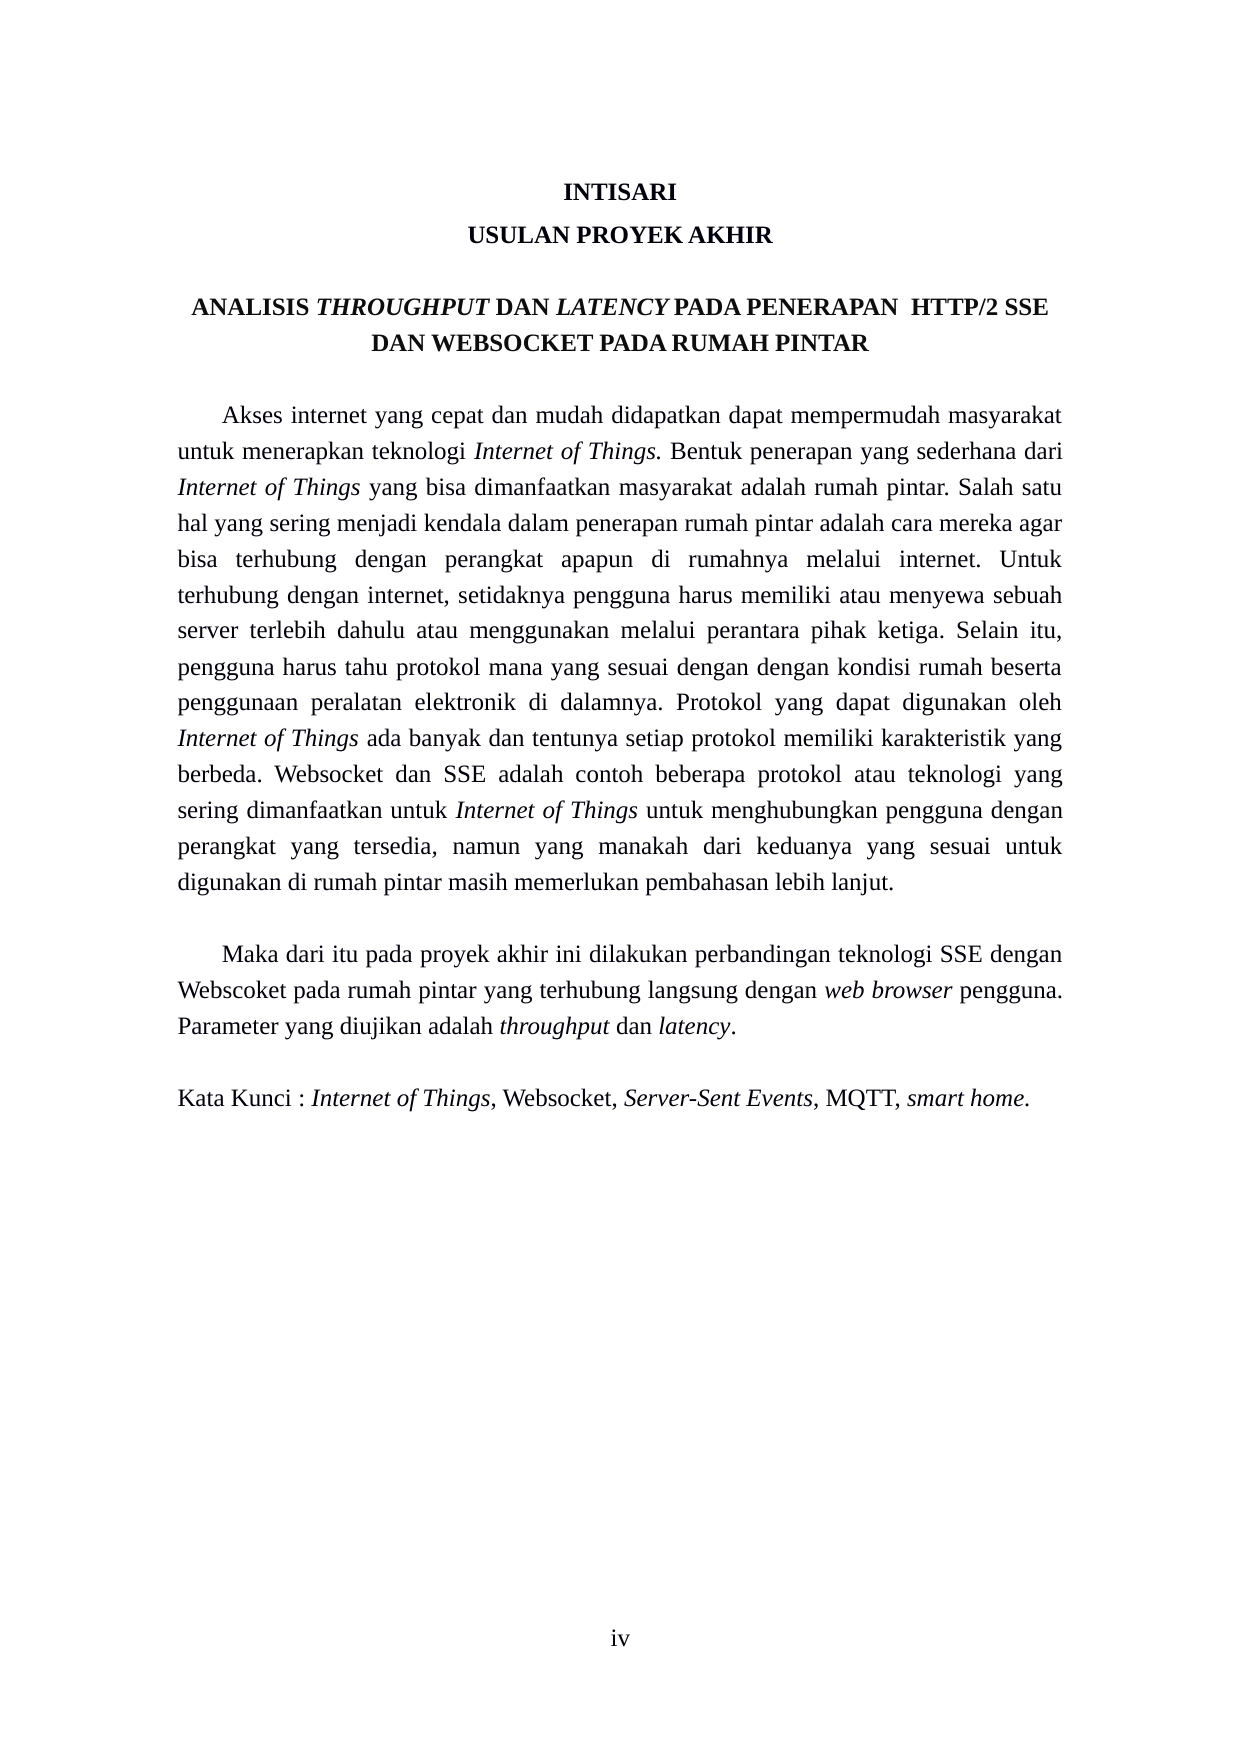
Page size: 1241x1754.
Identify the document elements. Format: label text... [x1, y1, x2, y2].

text ANALISIS THROUGHPUT DAN LATENCY PADA PENERAPAN HTTP/2 SSE DAN WEBSOCKET PADA RUMAH PINTAR [177, 292, 1063, 357]
subtitle INTISARI [177, 177, 1063, 206]
text Akses internet yang cepat dan mudah didapatkan dapat mempermudah masyarakat untuk menerapkan teknologi Internet of Things. Bentuk penerapan yang sederhana dari Internet of Things yang bisa dimanfaatkan masyarakat adalah rumah pintar. Salah satu hal yang sering menjadi kendala dalam penerapan rumah pintar adalah cara mereka agar bisa terhubung dengan perangkat apapun di rumahnya melalui internet. Untuk terhubung dengan internet, setidaknya pengguna harus memiliki atau menyewa sebuah server terlebih dahulu atau menggunakan melalui perantara pihak ketiga. Selain itu, pengguna harus tahu protokol mana yang sesuai dengan dengan kondisi rumah beserta penggunaan peralatan elektronik di dalamnya. Protokol yang dapat digunakan oleh Internet of Things ada banyak dan tentunya setiap protokol memiliki karakteristik yang berbeda. Websocket dan SSE adalah contoh beberapa protokol atau teknologi yang sering dimanfaatkan untuk Internet of Things untuk menghubungkan pengguna dengan perangkat yang tersedia, namun yang manakah dari keduanya yang sesuai untuk digunakan di rumah pintar masih memerlukan pembahasan lebih lanjut. [177, 400, 1063, 896]
text Maka dari itu pada proyek akhir ini dilakukan perbandingan teknologi SSE dengan Webscoket pada rumah pintar yang terhubung langsung dengan web browser pengguna. Parameter yang diujikan adalah throughput dan latency. [177, 939, 1063, 1040]
text USULAN PROYEK AKHIR [177, 220, 1063, 249]
text Kata Kunci : Internet of Things, Websocket, Server-Sent Events, MQTT, smart home. [177, 1083, 1063, 1112]
